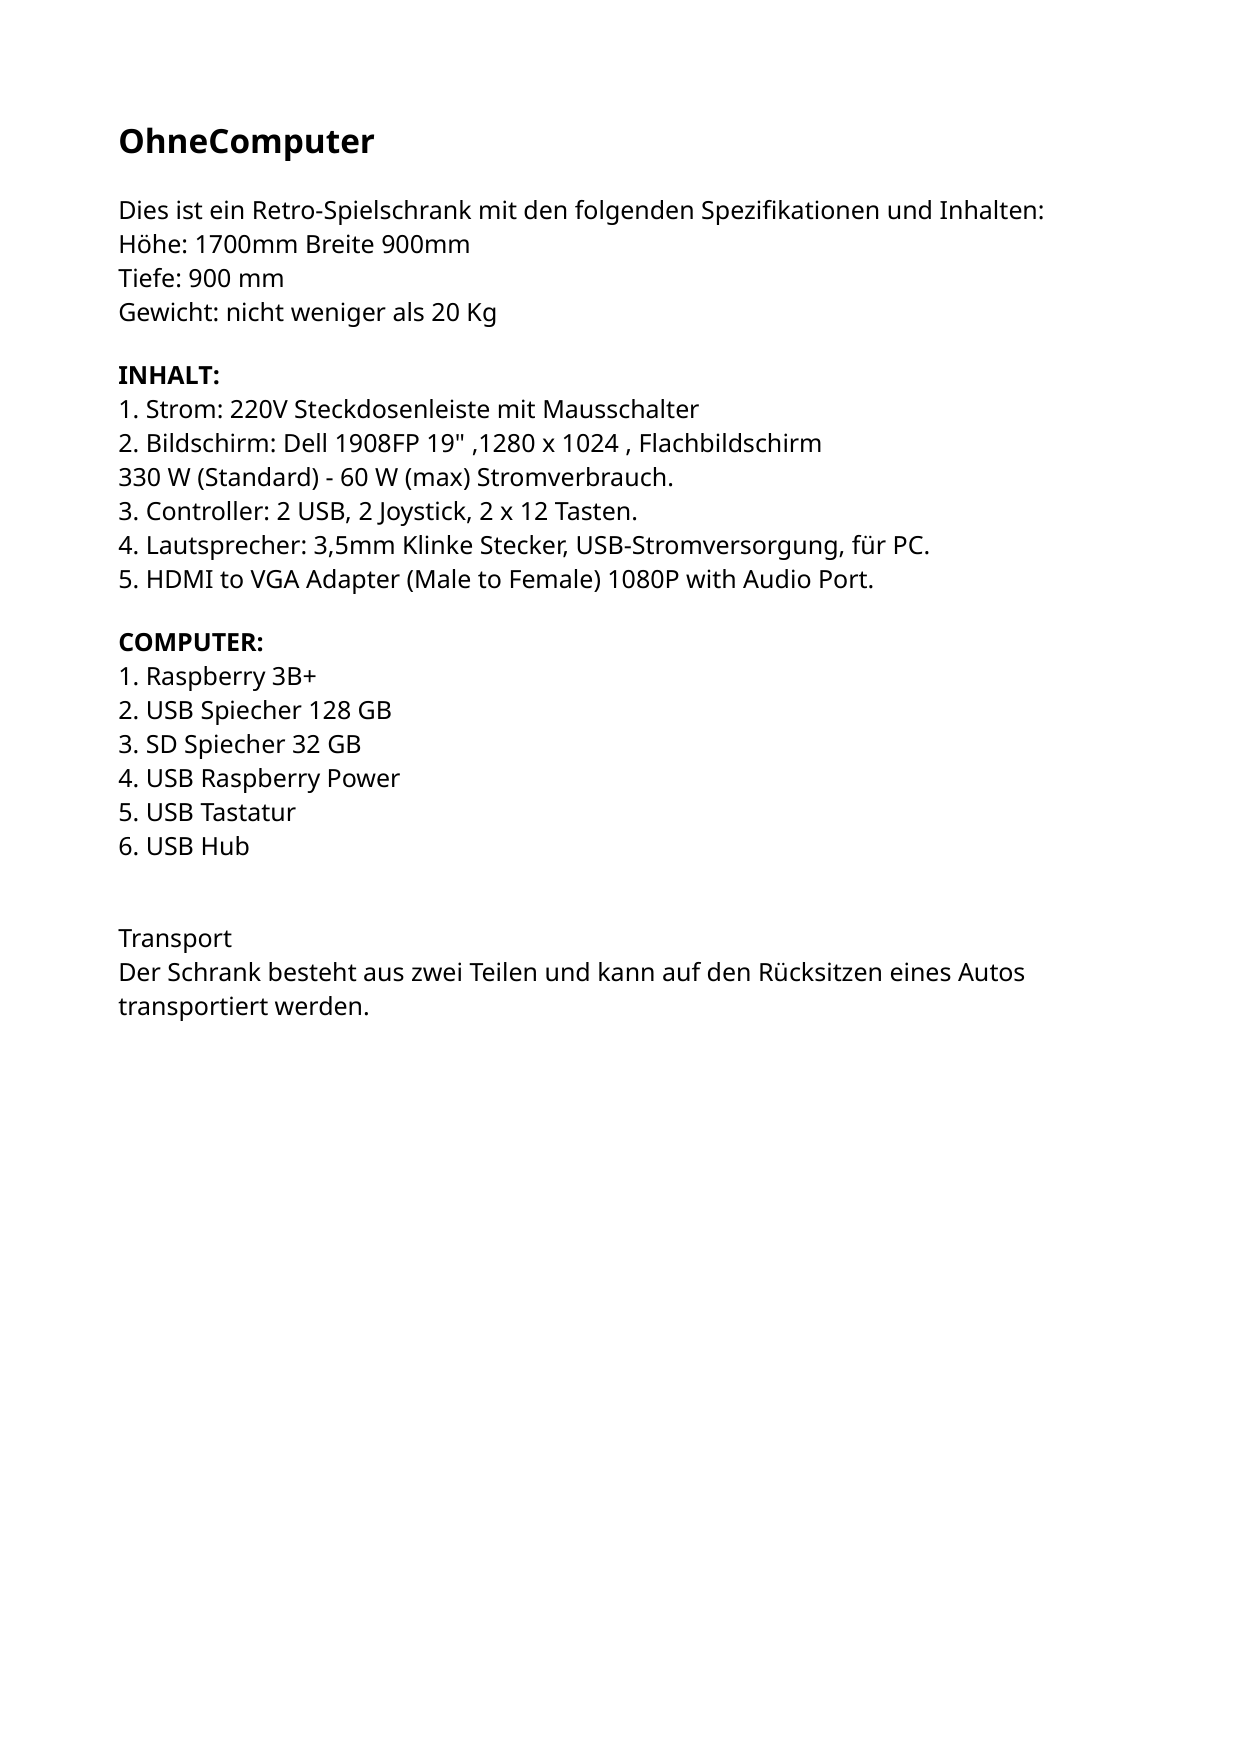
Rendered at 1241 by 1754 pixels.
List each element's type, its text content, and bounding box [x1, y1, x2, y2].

text 6. USB Hub Transport Der Schrank besteht aus zwei Teilen und kann auf den Rücksitzen eines Autos transportiert werden. [118, 829, 1122, 1023]
text 3. SD Spiecher 32 GB [118, 727, 1122, 761]
text 2. USB Spiecher 128 GB [118, 693, 1122, 727]
text 1. Raspberry 3B+ [118, 658, 1122, 693]
text 5. USB Tastatur [118, 795, 1122, 829]
text 4. USB Raspberry Power [118, 761, 1122, 795]
text Dies ist ein Retro-Spielschrank mit den folgenden Spezifikationen und Inhalten: Höhe: 1700mm Breite 900mm Tiefe: 900 mm Gewicht: nicht weniger als 20 Kg INHALT: 1. Strom: 220V Steckdosenleiste mit Mausschalter 2. Bildschirm: Dell 1908FP 19" ,1280 x 1024 , Flachbildschirm 330 W (Standard) - 60 W (max) Stromverbrauch. 3. Controller: 2 USB, 2 Joystick, 2 x 12 Tasten. 4. Lautsprecher: 3,5mm Klinke Stecker, USB-Stromversorgung, für PC. 5. HDMI to VGA Adapter (Male to Female) 1080P with Audio Port. COMPUTER: [118, 192, 1122, 658]
text OhneComputer [118, 118, 1122, 163]
